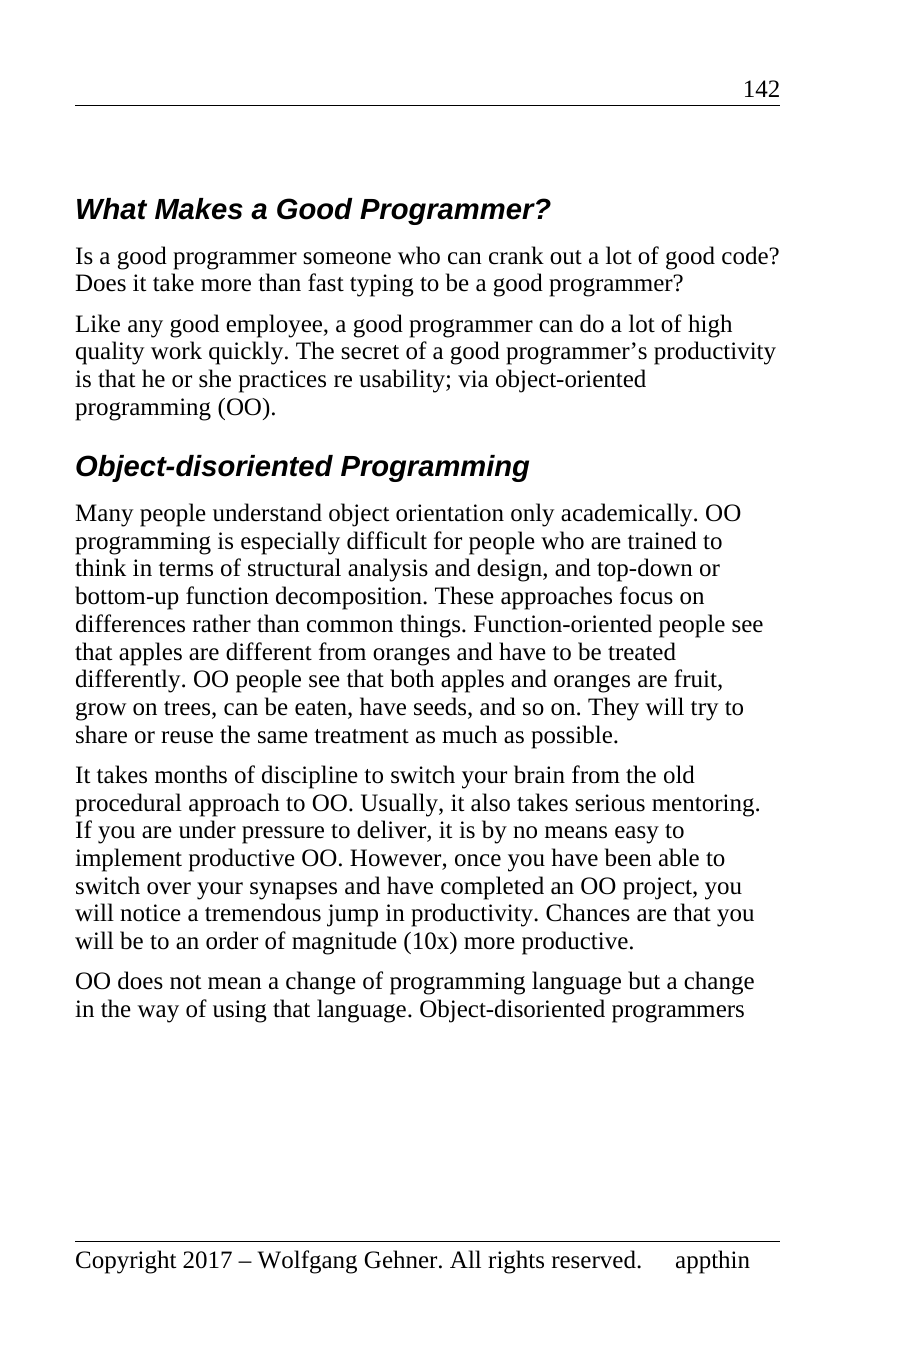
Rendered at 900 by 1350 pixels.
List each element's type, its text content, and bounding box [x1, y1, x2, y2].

text OO does not mean a change of programming language but a change in the way of using that language. Object-disoriented programmers [75, 967, 780, 1023]
text Is a good programmer someone who can crank out a lot of good code? Does it take more than fast typing to be a good programmer? [75, 242, 780, 297]
text It takes months of discipline to switch your brain from the old procedural approach to OO. Usually, it also takes serious mentoring. If you are under pressure to deliver, it is by no means easy to implement productive OO. However, once you have been able to switch over your synapses and have completed an OO project, you will notice a tremendous jump in productivity. Chances are that you will be to an order of magnitude (10x) more productive. [75, 761, 780, 955]
text Many people understand object orientation only academically. OO programming is especially difficult for people who are trained to think in terms of structural analysis and design, and top-down or bottom-up function decomposition. These approaches focus on differences rather than common things. Function-oriented people see that apples are different from oranges and have to be treated differently. OO people see that both apples and oranges are fruit, grow on trees, can be eaten, have seeds, and so on. They will try to share or reuse the same treatment as much as possible. [75, 499, 780, 748]
text Like any good employee, a good programmer can do a lot of high quality work quickly. The secret of a good programmer’s productivity is that he or she practices re usability; via object-oriented programming (OO). [75, 310, 780, 421]
subtitle What Makes a Good Programmer? [75, 193, 780, 225]
subtitle Object-disoriented Programming [75, 450, 780, 482]
